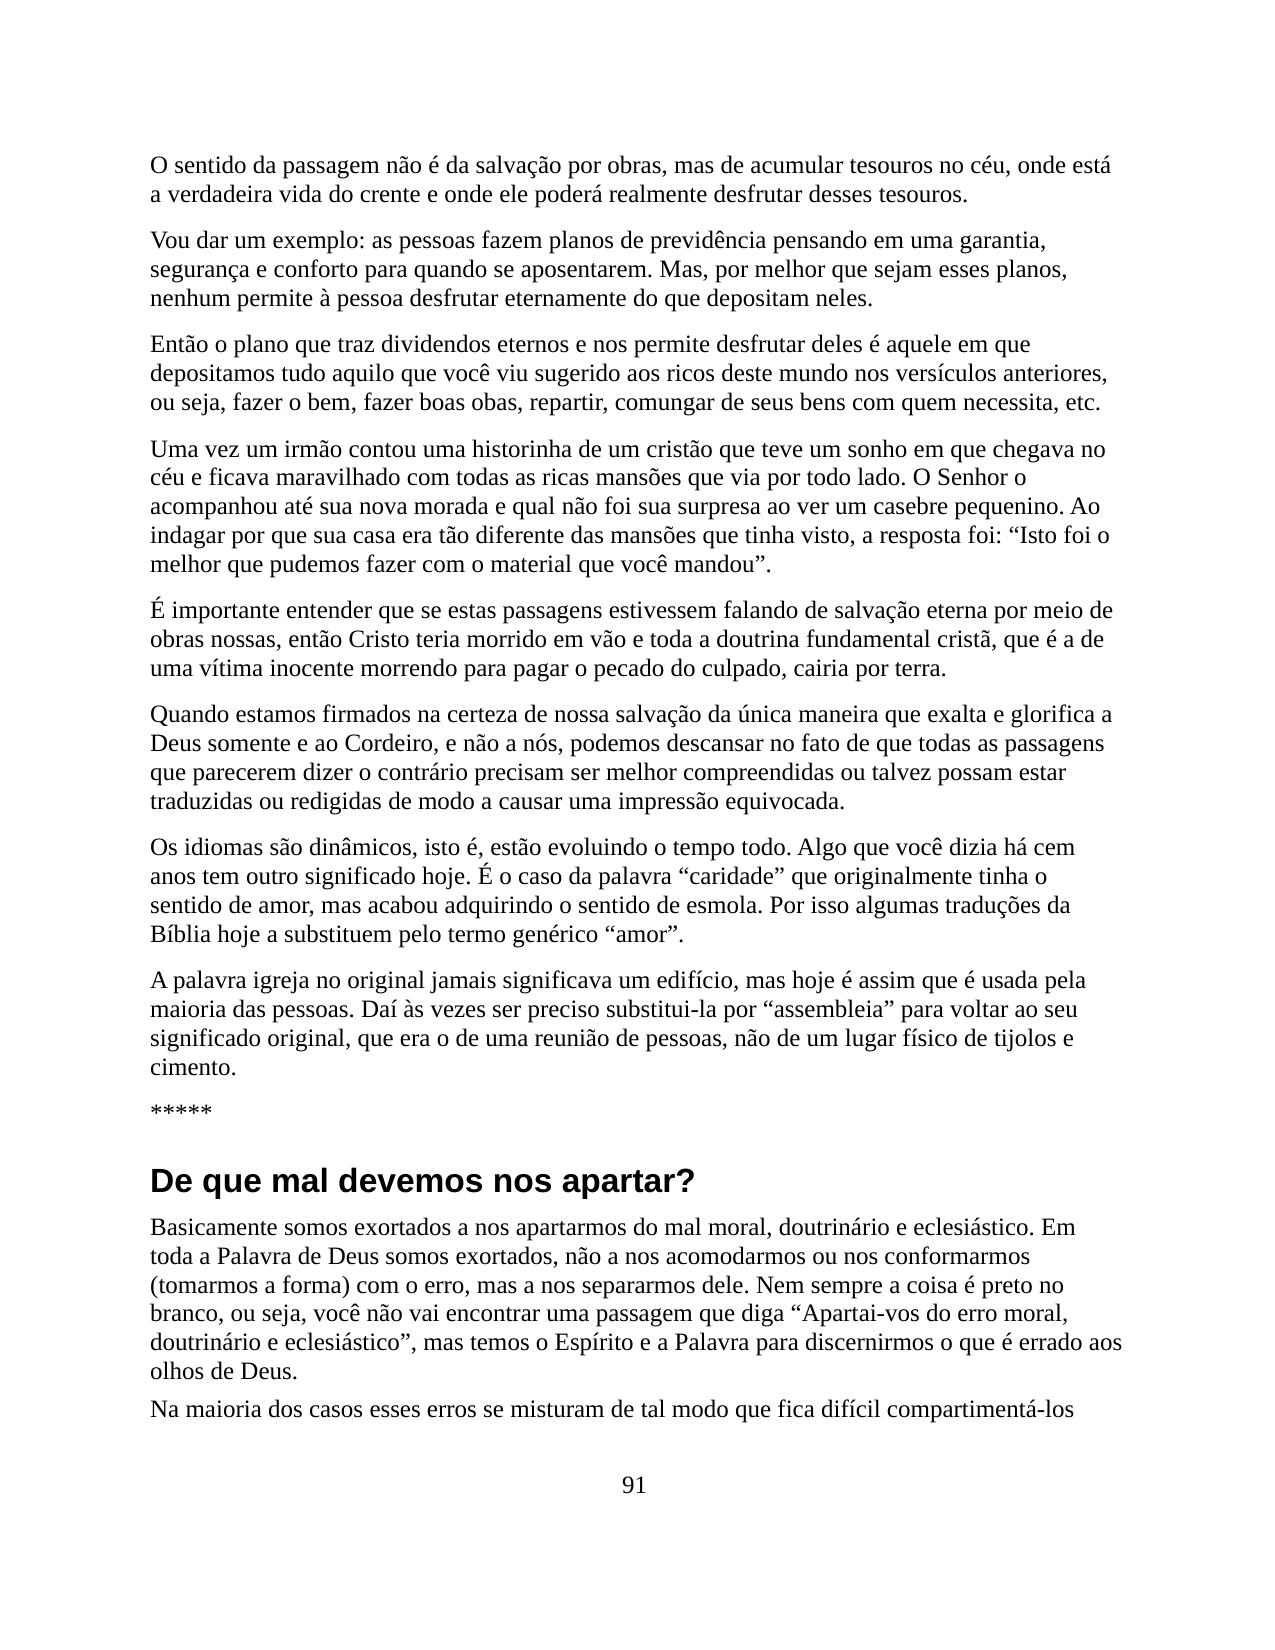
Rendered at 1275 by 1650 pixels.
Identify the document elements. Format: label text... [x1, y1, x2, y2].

text Os idiomas são dinâmicos, isto é, estão evoluindo o tempo todo. Algo que você dizia há cem anos tem outro significado hoje. É o caso da palavra “caridade” que originalmente tinha o sentido de amor, mas acabou adquirindo o sentido de esmola. Por isso algumas traduções da Bíblia hoje a substituem pelo termo genérico “amor”. [150, 832, 1125, 947]
text É importante entender que se estas passagens estivessem falando de salvação eterna por meio de obras nossas, então Cristo teria morrido em vão e toda a doutrina fundamental cristã, que é a de uma vítima inocente morrendo para pagar o pecado do culpado, cairia por terra. [150, 595, 1125, 682]
text A palavra igreja no original jamais significava um edifício, mas hoje é assim que é usada pela maioria das pessoas. Daí às vezes ser preciso substitui-la por “assembleia” para voltar ao seu significado original, que era o de uma reunião de pessoas, não de um lugar físico de tijolos e cimento. [150, 965, 1125, 1080]
text O sentido da passagem não é da salvação por obras, mas de acumular tesouros no céu, onde está a verdadeira vida do crente e onde ele poderá realmente desfrutar desses tesouros. [150, 150, 1125, 207]
text Quando estamos firmados na certeza de nossa salvação da única maneira que exalta e glorifica a Deus somente e ao Cordeiro, e não a nós, podemos descansar no fato de que todas as passagens que parecerem dizer o contrário precisam ser melhor compreendidas ou talvez possam estar traduzidas ou redigidas de modo a causar uma impressão equivocada. [150, 699, 1125, 814]
subtitle De que mal devemos nos apartar? [150, 1161, 1125, 1200]
text Vou dar um exemplo: as pessoas fazem planos de previdência pensando em uma garantia, segurança e conforto para quando se aposentarem. Mas, por melhor que sejam esses planos, nenhum permite à pessoa desfrutar eternamente do que depositam neles. [150, 225, 1125, 312]
text Então o plano que traz dividendos eternos e nos permite desfrutar deles é aquele em que depositamos tudo aquilo que você viu sugerido aos ricos deste mundo nos versículos anteriores, ou seja, fazer o bem, fazer boas obas, repartir, comungar de seus bens com quem necessita, etc. [150, 329, 1125, 416]
text Basicamente somos exortados a nos apartarmos do mal moral, doutrinário e eclesiástico. Em toda a Palavra de Deus somos exortados, não a nos acomodarmos ou nos conformarmos (tomarmos a forma) com o erro, mas a nos separarmos dele. Nem sempre a coisa é preto no branco, ou seja, você não vai encontrar uma passagem que diga “Apartai-vos do erro moral, doutrinário e eclesiástico”, mas temos o Espírito e a Palavra para discernirmos o que é errado aos olhos de Deus. [150, 1212, 1125, 1385]
text ***** [150, 1098, 1125, 1127]
text Na maioria dos casos esses erros se misturam de tal modo que fica difícil compartimentá-los [150, 1394, 1125, 1422]
text Uma vez um irmão contou uma historinha de um cristão que teve um sonho em que chegava no céu e ficava maravilhado com todas as ricas mansões que via por todo lado. O Senhor o acompanhou até sua nova morada e qual não foi sua surpresa ao ver um casebre pequenino. Ao indagar por que sua casa era tão diferente das mansões que tinha visto, a resposta foi: “Isto foi o melhor que pudemos fazer com o material que você mandou”. [150, 434, 1125, 577]
